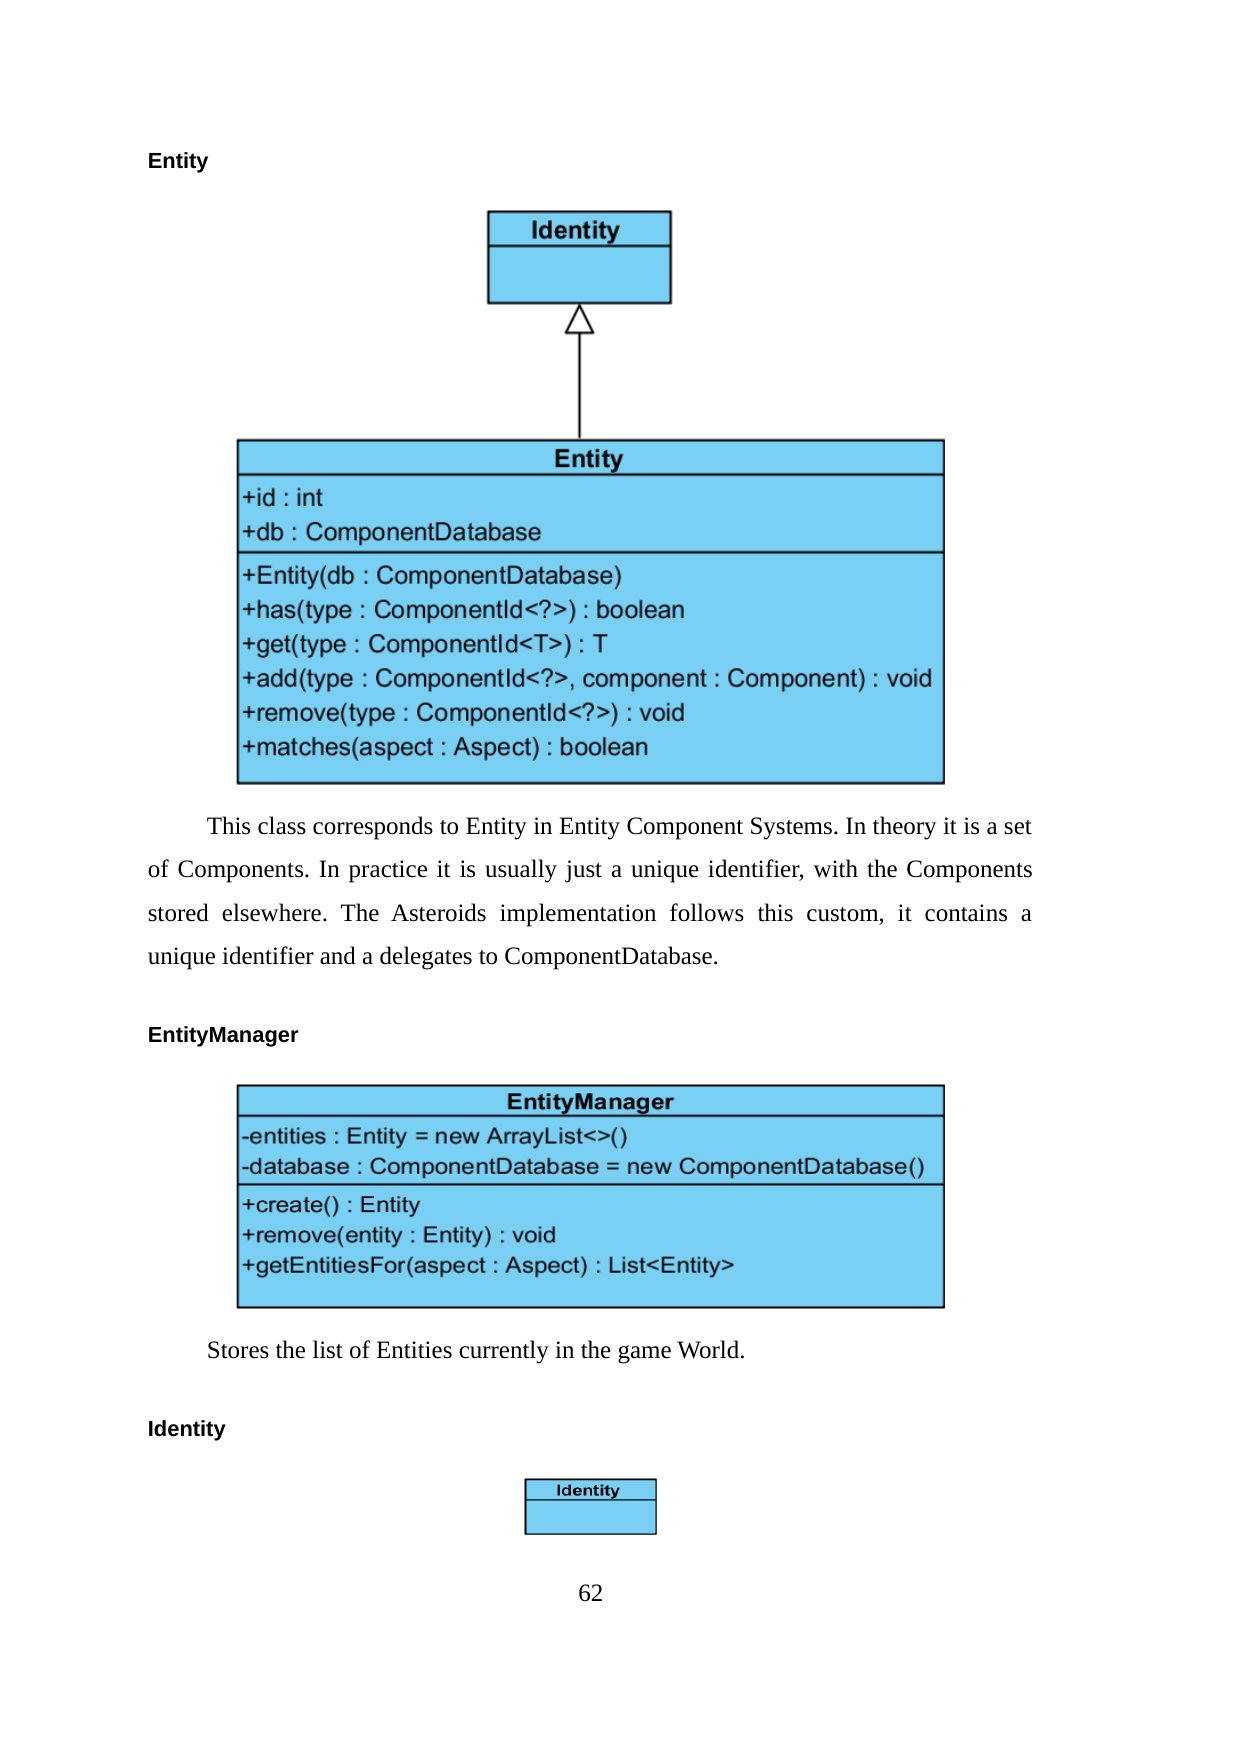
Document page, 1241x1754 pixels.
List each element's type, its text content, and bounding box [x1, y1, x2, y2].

subtitle EntityManager [148, 1021, 1033, 1047]
subtitle Entity [148, 148, 1033, 173]
picture [236, 210, 945, 785]
text This class corresponds to Entity in Entity Component Systems. In theory it is a set of Components. In practice it is usually just a unique identifier, with the Components stored elsewhere. The Asteroids implementation follows this custom, it contains a unique identifier and a delegates to ComponentDatabase. [148, 811, 1033, 969]
subtitle Identity [148, 1416, 1033, 1441]
picture [524, 1478, 657, 1535]
picture [236, 1084, 945, 1309]
text Stores the list of Entities currently in the game World. [148, 1335, 1033, 1364]
